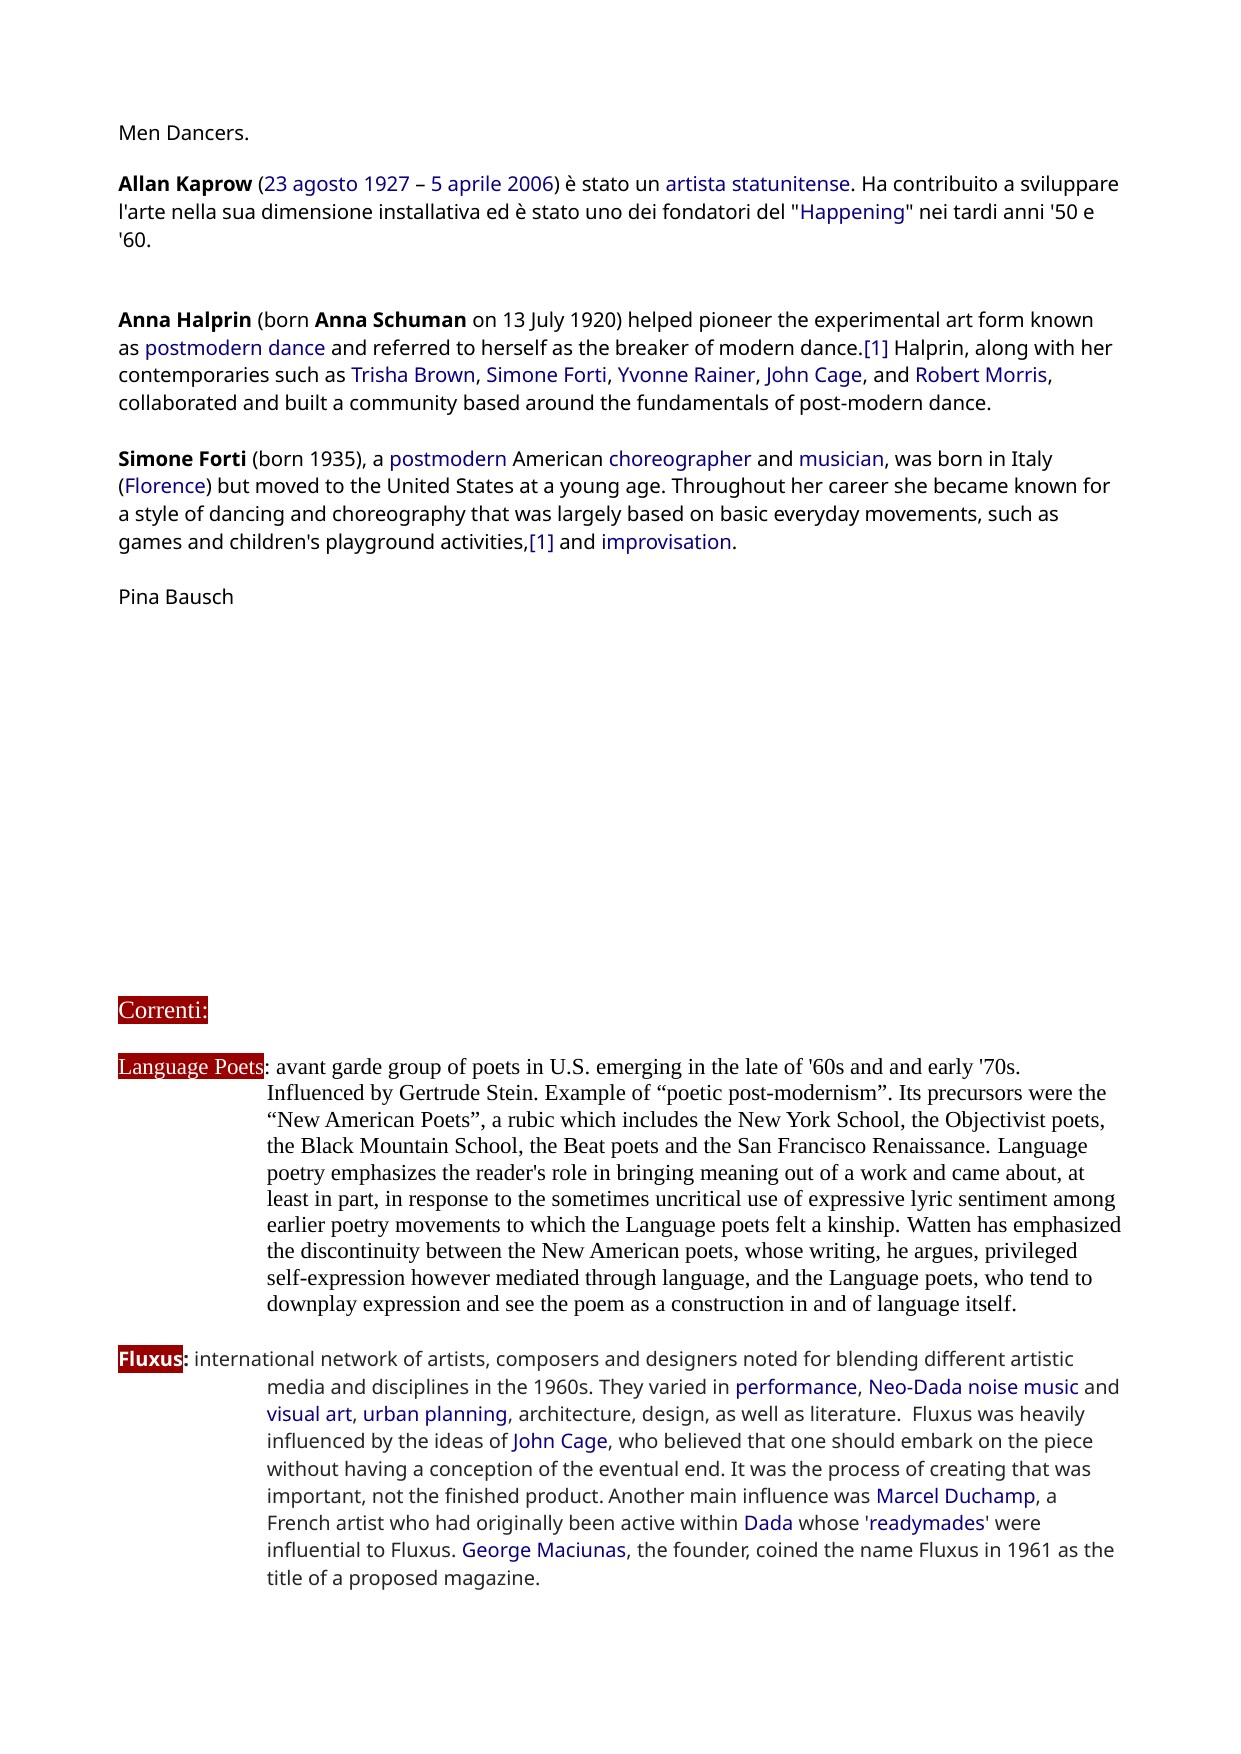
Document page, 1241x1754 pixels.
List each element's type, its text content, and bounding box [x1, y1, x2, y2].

text Correnti: [118, 996, 1122, 1024]
text Language Poets: avant garde group of poets in U.S. emerging in the late of '60s and and early '70s. Influenced by Gertrude Stein. Example of “poetic post-modernism”. Its precursors were the “New American Poets”, a rubic which includes the New York School, the Objectivist poets, the Black Mountain School, the Beat poets and the San Francisco Renaissance. Language poetry emphasizes the reader's role in bringing meaning out of a work and came about, at least in part, in response to the sometimes uncritical use of expressive lyric sentiment among earlier poetry movements to which the Language poets felt a kinship. Watten has emphasized the discontinuity between the New American poets, whose writing, he argues, privileged self-expression however mediated through language, and the Language poets, who tend to downplay expression and see the poem as a construction in and of language itself. [118, 1053, 1122, 1317]
text Pina Bausch [118, 583, 1122, 610]
text Men Dancers. [118, 118, 1122, 146]
text Fluxus: international network of artists, composers and designers noted for blending different artistic media and disciplines in the 1960s. They varied in performance, Neo-Dada noise music and visual art, urban planning, architecture, design, as well as literature. Fluxus was heavily influenced by the ideas of John Cage, who believed that one should embark on the piece without having a conception of the eventual end. It was the process of creating that was important, not the finished product. Another main influence was Marcel Duchamp, a French artist who had originally been active within Dada whose 'readymades' were influential to Fluxus. George Maciunas, the founder, coined the name Fluxus in 1961 as the title of a proposed magazine. [118, 1345, 1122, 1591]
text Allan Kaprow (23 agosto 1927 – 5 aprile 2006) è stato un artista statunitense. Ha contribuito a sviluppare l'arte nella sua dimensione installativa ed è stato uno dei fondatori del "Happening" nei tardi anni '50 e '60. [118, 170, 1122, 253]
text Anna Halprin (born Anna Schuman on 13 July 1920) helped pioneer the experimental art form known as postmodern dance and referred to herself as the breaker of modern dance.[1] Halprin, along with her contemporaries such as Trisha Brown, Simone Forti, Yvonne Rainer, John Cage, and Robert Morris, collaborated and built a community based around the fundamentals of post-modern dance. [118, 306, 1122, 416]
text Simone Forti (born 1935), a postmodern American choreographer and musician, was born in Italy (Florence) but moved to the United States at a young age. Throughout her career she became known for a style of dancing and choreography that was largely based on basic everyday movements, such as games and children's playground activities,[1] and improvisation. [118, 444, 1122, 555]
